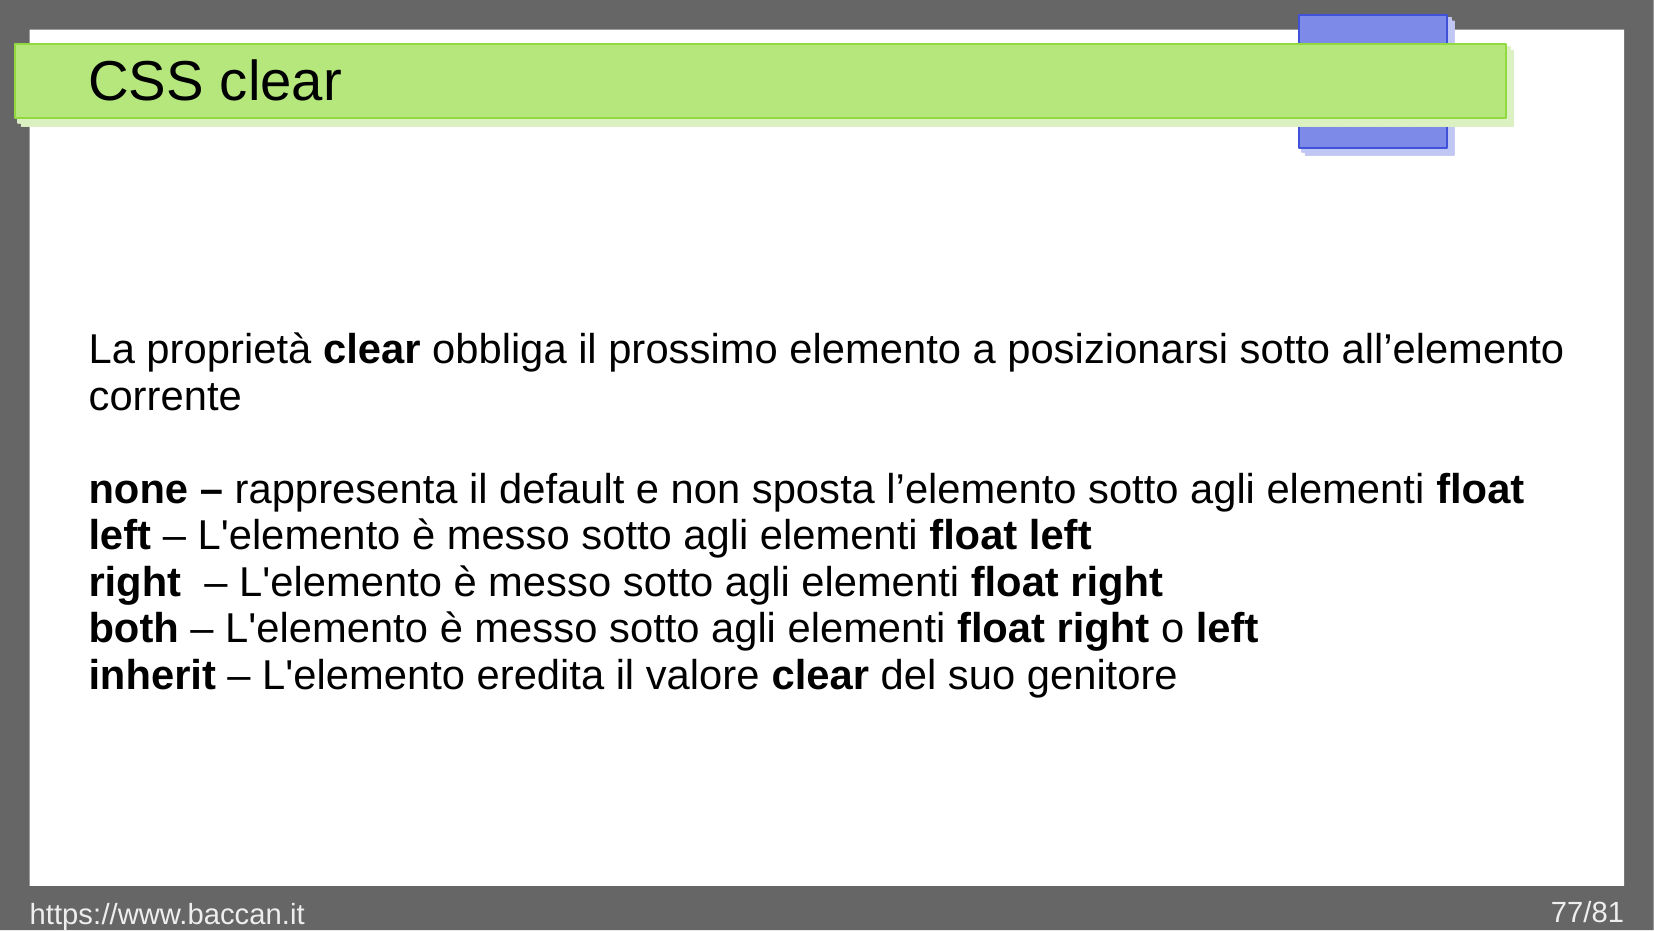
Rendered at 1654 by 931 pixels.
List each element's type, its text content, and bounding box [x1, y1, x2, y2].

text_box La proprietà clear obbliga il prossimo elemento a posizionarsi sotto all’elemento corrente none – rappresenta il default e non sposta l’elemento sotto agli elementi float left – L'elemento è messo sotto agli elementi float left right – L'elemento è messo sotto agli elementi float right both – L'elemento è messo sotto agli elementi float right o left inherit – L'elemento eredita il valore clear del suo genitore [88, 186, 1565, 838]
title CSS clear [88, 44, 1506, 119]
